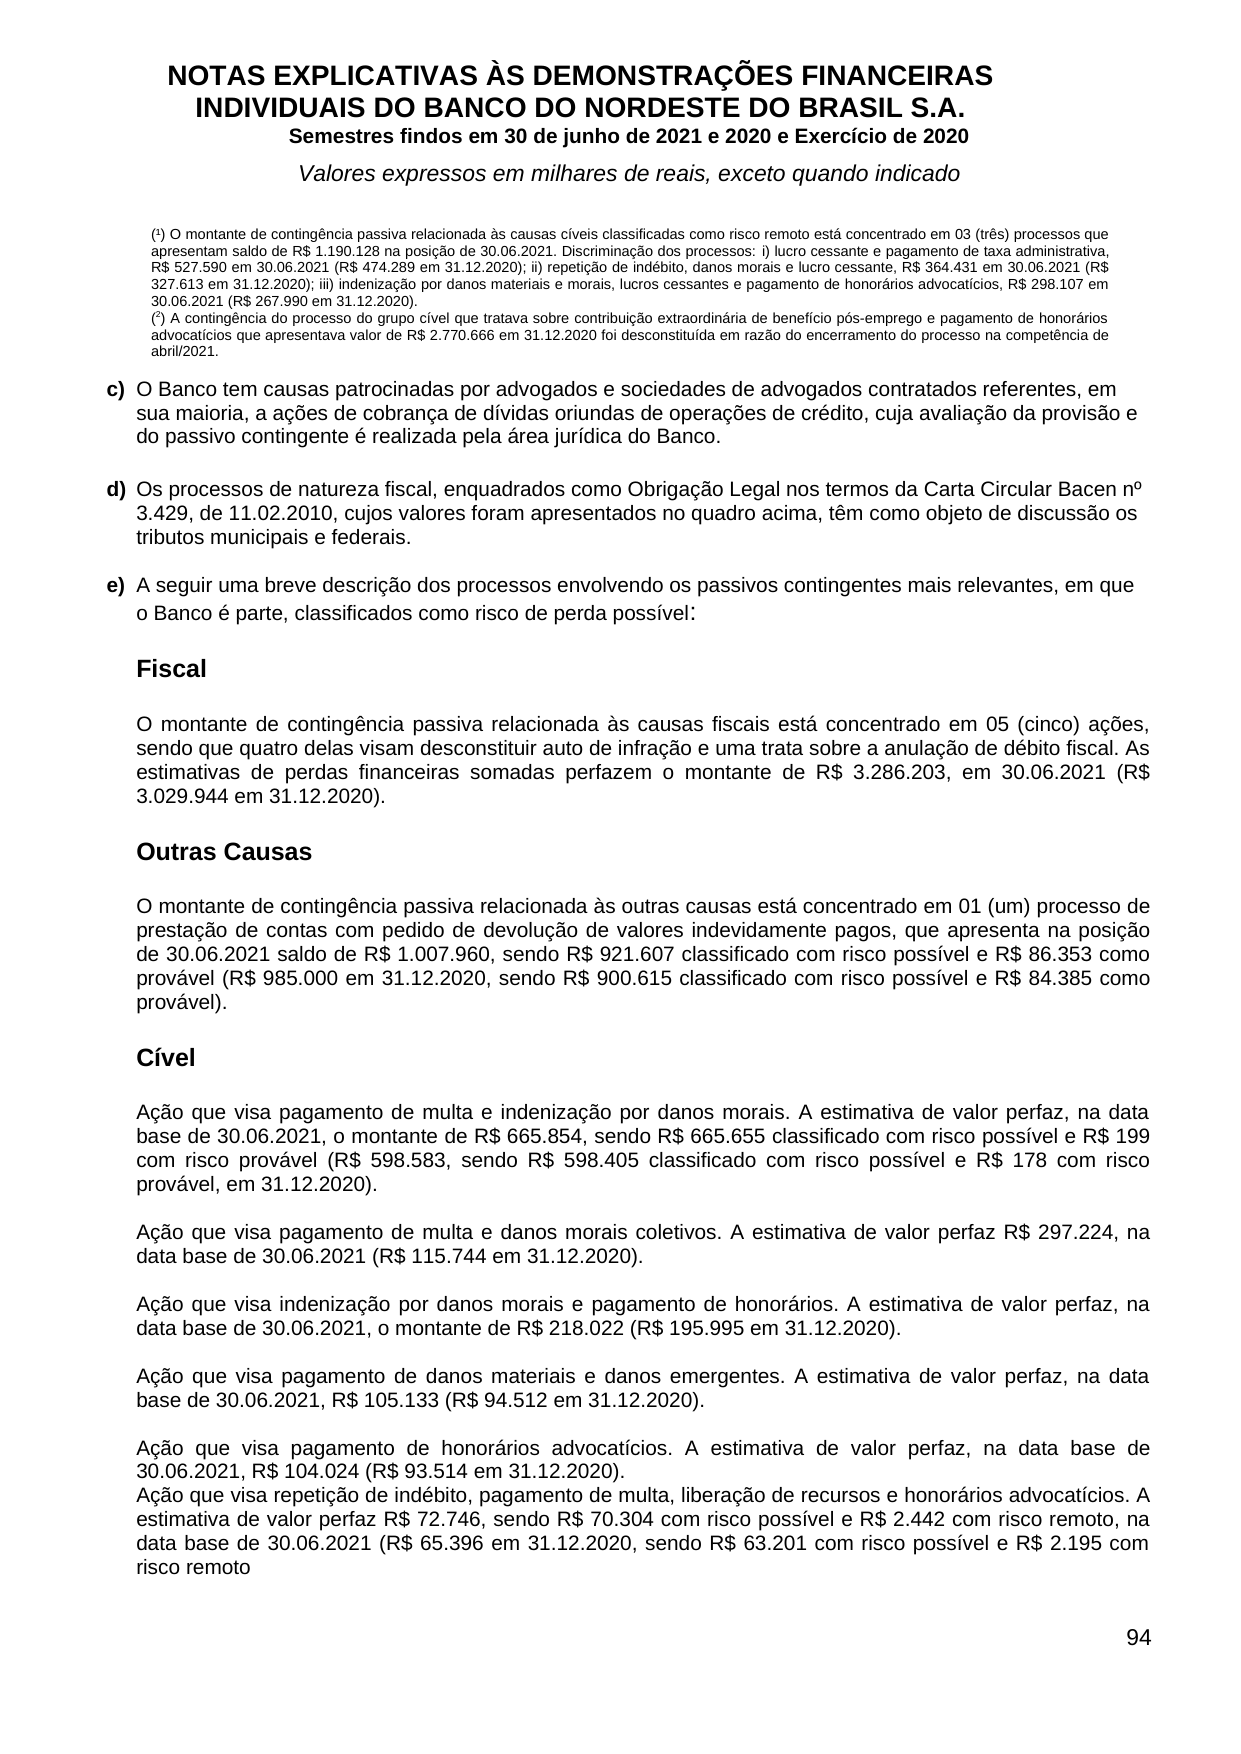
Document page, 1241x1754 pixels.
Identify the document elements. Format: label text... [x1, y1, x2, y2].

text Ação que visa pagamento de honorários advocatícios. A estimativa de valor perfaz, na data base de 30.06.2021, R$ 104.024 (R$ 93.514 em 31.12.2020). [136, 1435, 1152, 1483]
list O Banco tem causas patrocinadas por advogados e sociedades de advogados contratados referentes, em sua maioria, a ações de cobrança de dívidas oriundas de operações de crédito, cuja avaliação da provisão e do passivo contingente é realizada pela área jurídica do Banco. [106, 376, 1152, 448]
text Fiscal [136, 654, 1152, 683]
text Outras Causas [136, 836, 1152, 865]
text Ação que visa repetição de indébito, pagamento de multa, liberação de recursos e honorários advocatícios. A estimativa de valor perfaz R$ 72.746, sendo R$ 70.304 com risco possível e R$ 2.442 com risco remoto, na data base de 30.06.2021 (R$ 65.396 em 31.12.2020, sendo R$ 63.201 com risco possível e R$ 2.195 com risco remoto [136, 1483, 1152, 1579]
list A seguir uma breve descrição dos processos envolvendo os passivos contingentes mais relevantes, em que o Banco é parte, classificados como risco de perda possível: [106, 573, 1152, 626]
text O montante de contingência passiva relacionada às outras causas está concentrado em 01 (um) processo de prestação de contas com pedido de devolução de valores indevidamente pagos, que apresenta na posição de 30.06.2021 saldo de R$ 1.007.960, sendo R$ 921.607 classificado com risco possível e R$ 86.353 como provável (R$ 985.000 em 31.12.2020, sendo R$ 900.615 classificado com risco possível e R$ 84.385 como provável). [136, 894, 1152, 1014]
text O montante de contingência passiva relacionada às causas fiscais está concentrado em 05 (cinco) ações, sendo que quatro delas visam desconstituir auto de infração e uma trata sobre a anulação de débito fiscal. As estimativas de perdas financeiras somadas perfazem o montante de R$ 3.286.203, em 30.06.2021 (R$ 3.029.944 em 31.12.2020). [136, 712, 1152, 808]
text (2) A contingência do processo do grupo cível que tratava sobre contribuição extraordinária de benefício pós-emprego e pagamento de honorários advocatícios que apresentava valor de R$ 2.770.666 em 31.12.2020 foi desconstituída em razão do encerramento do processo na competência de abril/2021. [151, 309, 1110, 360]
list Os processos de natureza fiscal, enquadrados como Obrigação Legal nos termos da Carta Circular Bacen nº 3.429, de 11.02.2010, cujos valores foram apresentados no quadro acima, têm como objeto de discussão os tributos municipais e federais. [106, 477, 1152, 549]
text Cível [136, 1042, 1152, 1071]
text Ação que visa pagamento de multa e indenização por danos morais. A estimativa de valor perfaz, na data base de 30.06.2021, o montante de R$ 665.854, sendo R$ 665.655 classificado com risco possível e R$ 199 com risco provável (R$ 598.583, sendo R$ 598.405 classificado com risco possível e R$ 178 com risco provável, em 31.12.2020). [136, 1100, 1152, 1196]
text Ação que visa pagamento de danos materiais e danos emergentes. A estimativa de valor perfaz, na data base de 30.06.2021, R$ 105.133 (R$ 94.512 em 31.12.2020). [136, 1363, 1152, 1411]
text Ação que visa pagamento de multa e danos morais coletivos. A estimativa de valor perfaz R$ 297.224, na data base de 30.06.2021 (R$ 115.744 em 31.12.2020). [136, 1220, 1152, 1268]
text Ação que visa indenização por danos morais e pagamento de honorários. A estimativa de valor perfaz, na data base de 30.06.2021, o montante de R$ 218.022 (R$ 195.995 em 31.12.2020). [136, 1292, 1152, 1339]
text (¹) O montante de contingência passiva relacionada às causas cíveis classificadas como risco remoto está concentrado em 03 (três) processos que apresentam saldo de R$ 1.190.128 na posição de 30.06.2021. Discriminação dos processos: i) lucro cessante e pagamento de taxa administrativa, R$ 527.590 em 30.06.2021 (R$ 474.289 em 31.12.2020); ii) repetição de indébito, danos morais e lucro cessante, R$ 364.431 em 30.06.2021 (R$ 327.613 em 31.12.2020); iii) indenização por danos materiais e morais, lucros cessantes e pagamento de honorários advocatícios, R$ 298.107 em 30.06.2021 (R$ 267.990 em 31.12.2020). [151, 226, 1110, 309]
